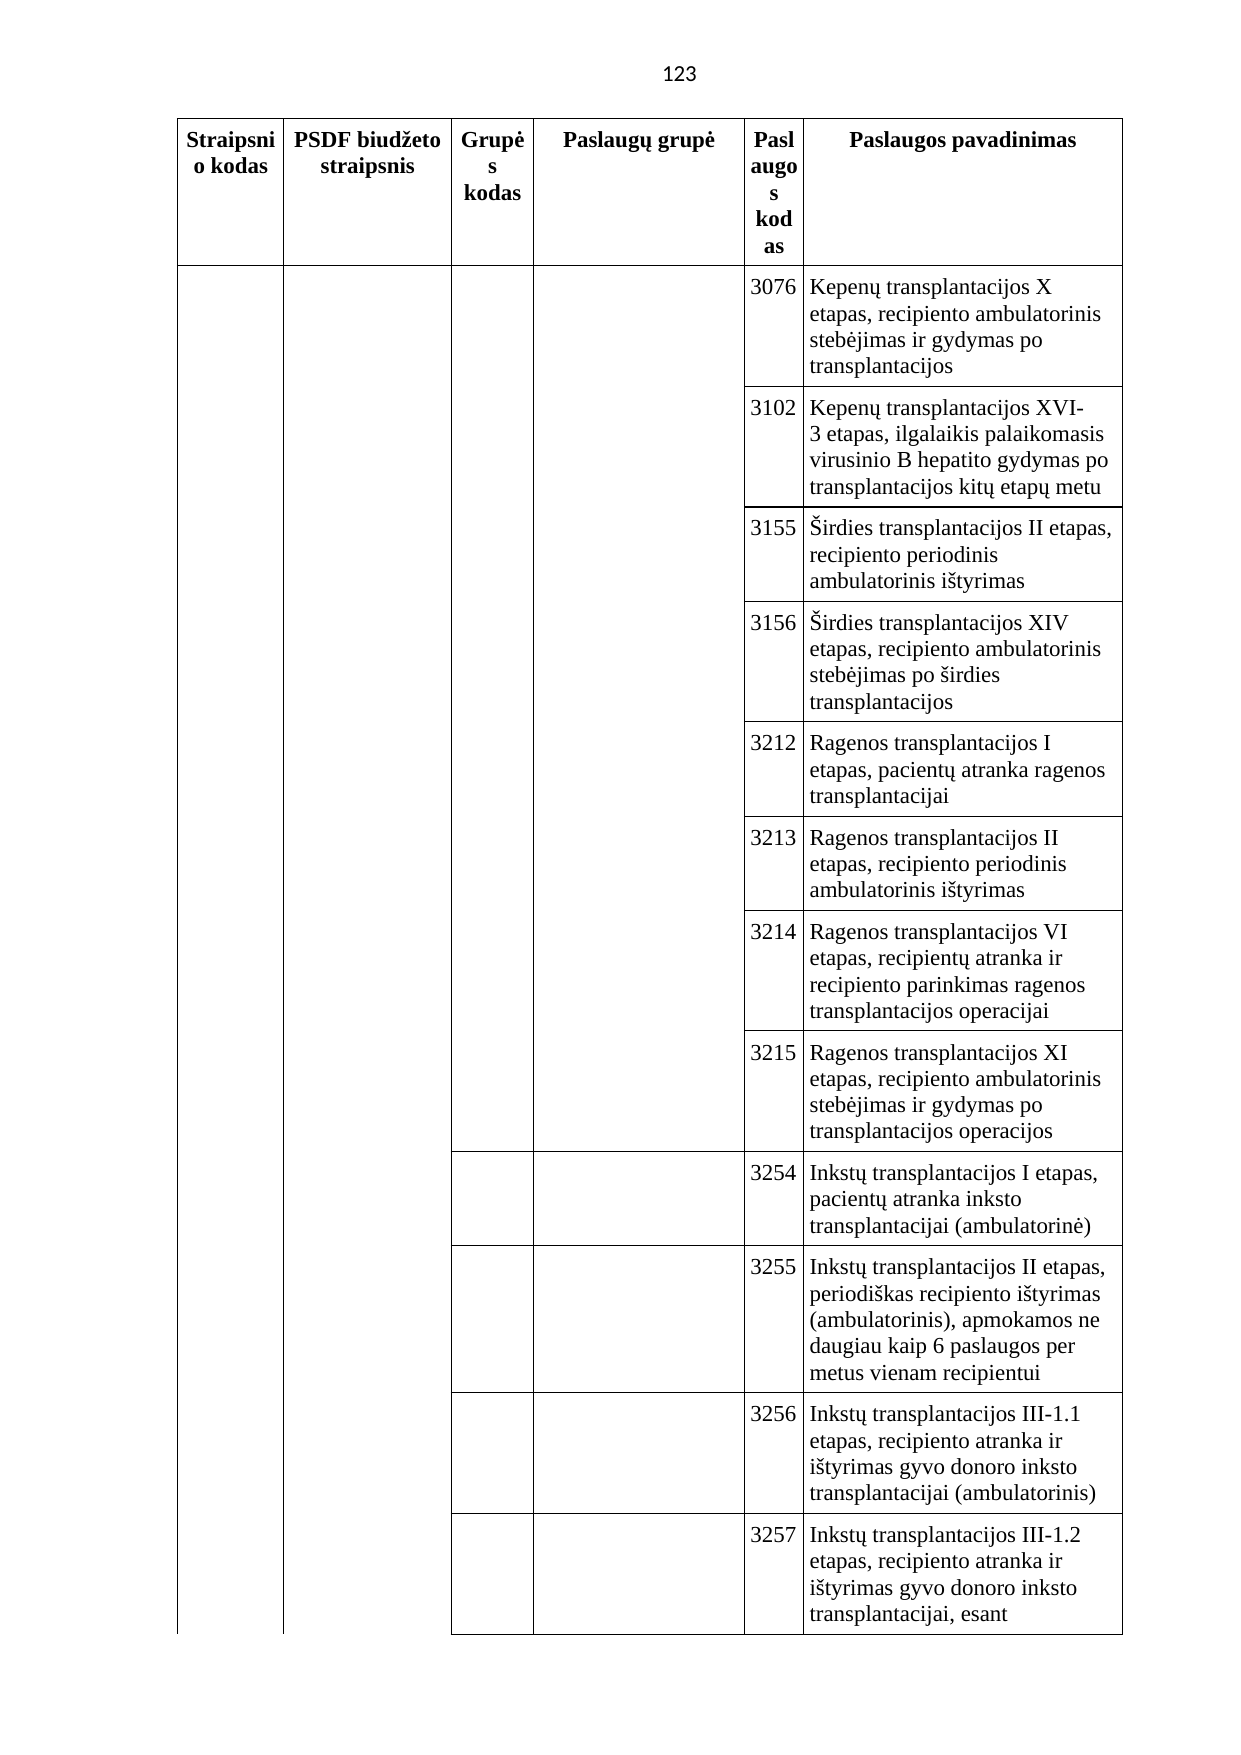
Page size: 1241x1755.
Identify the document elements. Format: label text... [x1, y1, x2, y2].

table_cell [452, 386, 533, 506]
table_cell [534, 386, 744, 506]
table_cell [534, 601, 744, 1151]
table_cell [178, 266, 283, 386]
table_header Straipsnio kodas [178, 119, 283, 265]
table_cell Kepenų transplantacijos X etapas, recipiento ambulatorinis stebėjimas ir gydymas po transplantacijos [804, 266, 1122, 386]
table_header Paslaugos kodas [745, 119, 803, 265]
table_cell [452, 1246, 533, 1392]
table_cell 3215 [745, 1031, 803, 1151]
table_cell [178, 386, 283, 506]
table_cell [452, 1152, 533, 1245]
table_cell Ragenos transplantacijos II etapas, recipiento periodinis ambulatorinis ištyrimas [804, 817, 1122, 910]
table_cell 3076 [745, 266, 803, 386]
table_cell 3254 [745, 1152, 803, 1245]
table_cell 3255 [745, 1246, 803, 1392]
table_cell 3257 [745, 1514, 803, 1633]
table_cell Ragenos transplantacijos I etapas, pacientų atranka ragenos transplantacijai [804, 722, 1122, 816]
table_cell [178, 1392, 283, 1513]
table_cell [452, 1514, 533, 1633]
table_cell [178, 1513, 283, 1633]
table_cell 3155 [745, 508, 803, 601]
table_cell 3102 [745, 387, 803, 506]
table_cell Inkstų transplantacijos I etapas, pacientų atranka inksto transplantacijai (ambulatorinė) [804, 1152, 1122, 1245]
table_header Paslaugos pavadinimas [804, 119, 1122, 265]
table_cell [284, 1513, 451, 1633]
table_cell Širdies transplantacijos II etapas, recipiento periodinis ambulatorinis ištyrimas [804, 508, 1122, 601]
table_header Paslaugų grupė [534, 119, 744, 265]
table_cell [284, 601, 451, 721]
table_cell [284, 721, 451, 816]
table_cell [284, 1030, 451, 1151]
table_header PSDF biudžeto straipsnis [284, 119, 451, 265]
table_cell 3256 [745, 1393, 803, 1513]
table_cell [534, 1246, 744, 1392]
table_cell [534, 1152, 744, 1245]
table_cell [284, 506, 451, 601]
table_cell [178, 506, 283, 601]
table_header Grupės kodas [452, 119, 533, 265]
table_cell [534, 266, 744, 386]
table_cell [452, 266, 533, 386]
table_cell [284, 386, 451, 506]
table_cell [534, 506, 744, 601]
table_cell 3212 [745, 722, 803, 816]
table_cell [452, 601, 533, 1151]
table_cell Kepenų transplantacijos XVI-3 etapas, ilgalaikis palaikomasis virusinio B hepatito gydymas po transplantacijos kitų etapų metu [804, 387, 1122, 506]
table_cell [178, 910, 283, 1030]
table_cell [178, 1030, 283, 1151]
table_cell 3213 [745, 817, 803, 910]
table_cell [178, 601, 283, 721]
table_cell [284, 1392, 451, 1513]
table_cell [534, 1514, 744, 1633]
table_cell Inkstų transplantacijos III-1.1 etapas, recipiento atranka ir ištyrimas gyvo donoro inksto transplantacijai (ambulatorinis) [804, 1393, 1122, 1513]
table_cell [284, 1245, 451, 1392]
table_cell [284, 266, 451, 386]
table_cell Ragenos transplantacijos XI etapas, recipiento ambulatorinis stebėjimas ir gydymas po transplantacijos operacijos [804, 1031, 1122, 1151]
table_cell Širdies transplantacijos XIV etapas, recipiento ambulatorinis stebėjimas po širdies transplantacijos [804, 602, 1122, 721]
table_cell Inkstų transplantacijos III-1.2 etapas, recipiento atranka ir ištyrimas gyvo donoro inksto transplantacijai, esant [804, 1514, 1122, 1633]
table_cell [178, 721, 283, 816]
table_cell Inkstų transplantacijos II etapas, periodiškas recipiento ištyrimas (ambulatorinis), apmokamos ne daugiau kaip 6 paslaugos per metus vienam recipientui [804, 1246, 1122, 1392]
table_cell Ragenos transplantacijos VI etapas, recipientų atranka ir recipiento parinkimas ragenos transplantacijos operacijai [804, 911, 1122, 1030]
table_cell 3156 [745, 602, 803, 721]
table_cell [178, 1245, 283, 1392]
table_cell [178, 816, 283, 910]
table_cell [534, 1393, 744, 1513]
table_cell [178, 1151, 283, 1245]
table_cell [452, 506, 533, 601]
table_cell [284, 816, 451, 910]
table_cell 3214 [745, 911, 803, 1030]
table_cell [284, 1151, 451, 1245]
table_cell [452, 1393, 533, 1513]
table_cell [284, 910, 451, 1030]
